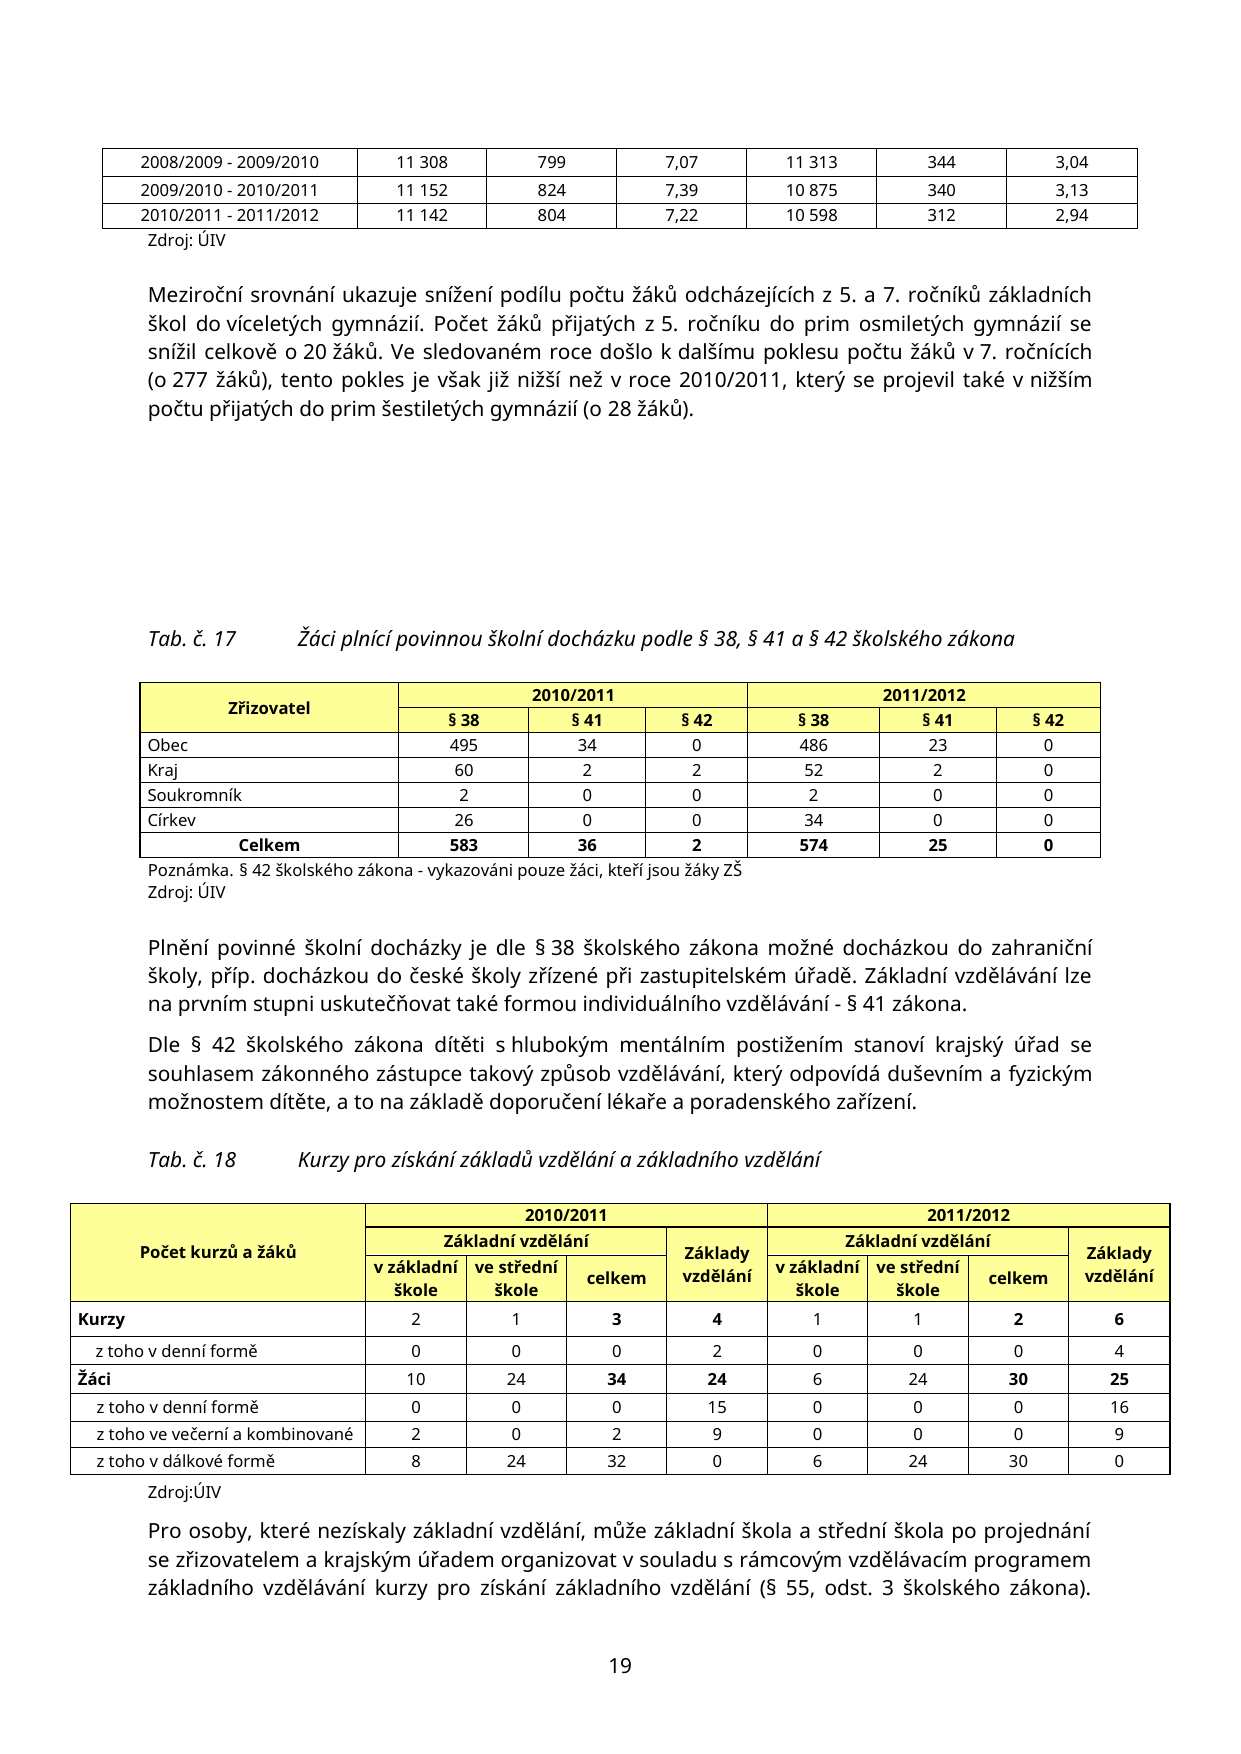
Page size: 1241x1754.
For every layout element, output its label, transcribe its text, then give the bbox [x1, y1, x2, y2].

table_cell 340 [877, 177, 1006, 202]
table_cell 9 [1069, 1422, 1169, 1447]
table_cell 4 [667, 1302, 767, 1336]
table_cell 0 [868, 1394, 968, 1421]
table_cell 2 [567, 1422, 666, 1447]
table_header 2010/2011 [366, 1204, 767, 1226]
table_cell 7,22 [617, 204, 746, 227]
table_cell 6 [768, 1365, 867, 1392]
table_cell 2 [667, 1337, 767, 1364]
table_cell 824 [487, 177, 616, 202]
text Poznámka. § 42 školského zákona - vykazováni pouze žáci, kteří jsou žáky ZŠ [148, 858, 1092, 881]
table_cell 2 [748, 783, 879, 807]
table_cell ve střední škole [467, 1256, 566, 1301]
table_cell 10 [366, 1365, 466, 1392]
table_cell 4 [1069, 1337, 1169, 1364]
table_cell 34 [567, 1365, 666, 1392]
table_cell § 42 [646, 708, 747, 732]
table_cell 0 [969, 1337, 1068, 1364]
table_cell 2008/2009 - 2009/2010 [103, 149, 357, 176]
table_cell 0 [868, 1422, 968, 1447]
table_header Počet kurzů a žáků [71, 1204, 365, 1301]
table_cell 16 [1069, 1394, 1169, 1421]
table_cell 24 [868, 1448, 968, 1474]
text Pro osoby, které nezískaly základní vzdělání, může základní škola a střední škola po projednání se zřizovatelem a krajským úřadem organizovat v souladu s rámcovým vzdělávacím programem základního vzdělávání kurzy pro získání základního vzdělání (§ 55, odst. 3 školského zákona). [148, 1516, 1092, 1602]
table_cell 7,07 [617, 149, 746, 176]
table_cell z toho v denní formě [71, 1337, 365, 1364]
table_header 2010/2011 [399, 683, 747, 707]
table_cell 6 [1069, 1302, 1169, 1336]
table_cell 2 [646, 758, 747, 782]
table_cell 0 [868, 1337, 968, 1364]
table_cell 10 875 [747, 177, 876, 202]
table_cell 0 [997, 733, 1100, 757]
text Meziroční srovnání ukazuje snížení podílu počtu žáků odcházejících z 5. a 7. ročníků základních škol do víceletých gymnázií. Počet žáků přijatých z 5. ročníku do prim osmiletých gymnázií se snížil celkově o 20 žáků. Ve sledovaném roce došlo k dalšímu poklesu počtu žáků v 7. ročnících (o 277 žáků), tento pokles je však již nižší než v roce 2010/2011, který se projevil také v nižším počtu přijatých do prim šestiletých gymnázií (o 28 žáků). [148, 280, 1092, 422]
text Zdroj:ÚIV [148, 1481, 1092, 1504]
table_cell Soukromník [141, 783, 398, 807]
table_cell 1 [868, 1302, 968, 1336]
table_cell 2,94 [1007, 204, 1137, 227]
table_cell 24 [467, 1448, 566, 1474]
table_cell 0 [529, 783, 645, 807]
table_cell 25 [880, 833, 996, 857]
table_cell 3 [567, 1302, 666, 1336]
table_cell 30 [969, 1448, 1068, 1474]
table_cell 26 [399, 808, 528, 832]
table_cell 0 [667, 1448, 767, 1474]
table_cell 1 [768, 1302, 867, 1336]
table_cell 312 [877, 204, 1006, 227]
table_cell 11 313 [747, 149, 876, 176]
table_cell Základní vzdělání [768, 1228, 1068, 1254]
table_cell 34 [748, 808, 879, 832]
table_cell 1 [467, 1302, 566, 1336]
table_cell § 41 [529, 708, 645, 732]
table_cell 0 [646, 783, 747, 807]
table_cell § 42 [997, 708, 1100, 732]
table_cell 23 [880, 733, 996, 757]
table_cell 0 [969, 1394, 1068, 1421]
list Žáci plnící povinnou školní docházku podle § 38, § 41 a § 42 školského zákona [148, 624, 1092, 653]
table_cell 0 [997, 833, 1100, 857]
table_cell 0 [997, 758, 1100, 782]
table_cell 0 [467, 1422, 566, 1447]
table_cell 0 [969, 1422, 1068, 1447]
table_cell 2 [969, 1302, 1068, 1336]
table_cell 34 [529, 733, 645, 757]
table_cell 0 [646, 808, 747, 832]
table_cell v základní škole [768, 1256, 867, 1301]
table_cell Kurzy [71, 1302, 365, 1336]
table_cell 583 [399, 833, 528, 857]
table_cell 2 [529, 758, 645, 782]
table_cell 2 [880, 758, 996, 782]
table_header 2011/2012 [748, 683, 1100, 707]
table_cell Základy vzdělání [1069, 1228, 1169, 1301]
table_cell 0 [997, 783, 1100, 807]
table_cell 24 [467, 1365, 566, 1392]
table_cell 11 152 [358, 177, 486, 202]
table_cell 0 [366, 1337, 466, 1364]
table_cell ve střední škole [868, 1256, 968, 1301]
table_cell 574 [748, 833, 879, 857]
table_cell 3,04 [1007, 149, 1137, 176]
table_cell 11 142 [358, 204, 486, 227]
text Zdroj: ÚIV [148, 229, 1092, 251]
table_header 2011/2012 [768, 1204, 1169, 1226]
table_cell 24 [868, 1365, 968, 1392]
table_cell 799 [487, 149, 616, 176]
table_header Zřizovatel [141, 683, 398, 732]
table_cell 7,39 [617, 177, 746, 202]
list Kurzy pro získání základů vzdělání a základního vzdělání [148, 1145, 1092, 1173]
table_cell celkem [567, 1256, 666, 1301]
table_cell celkem [969, 1256, 1068, 1301]
table_cell 0 [880, 783, 996, 807]
table_cell § 38 [748, 708, 879, 732]
table_cell 486 [748, 733, 879, 757]
table_cell 15 [667, 1394, 767, 1421]
table_cell § 41 [880, 708, 996, 732]
table_cell 2 [399, 783, 528, 807]
table_cell z toho v dálkové formě [71, 1448, 365, 1474]
table_cell 36 [529, 833, 645, 857]
table_cell 0 [567, 1337, 666, 1364]
table_cell Žáci [71, 1365, 365, 1392]
table_cell 0 [1069, 1448, 1169, 1474]
table_cell 0 [880, 808, 996, 832]
table_cell 2009/2010 - 2010/2011 [103, 177, 357, 202]
table_cell 0 [366, 1394, 466, 1421]
table_cell 804 [487, 204, 616, 227]
table_cell 52 [748, 758, 879, 782]
table_cell 0 [567, 1394, 666, 1421]
table_cell 30 [969, 1365, 1068, 1392]
table_cell v základní škole [366, 1256, 466, 1301]
table_cell Kraj [141, 758, 398, 782]
table_cell 344 [877, 149, 1006, 176]
table_cell 0 [529, 808, 645, 832]
table_cell 3,13 [1007, 177, 1137, 202]
table_cell 2 [366, 1422, 466, 1447]
text Zdroj: ÚIV [148, 881, 1092, 903]
table_cell 0 [768, 1422, 867, 1447]
table_cell 11 308 [358, 149, 486, 176]
table_cell § 38 [399, 708, 528, 732]
table_cell 25 [1069, 1365, 1169, 1392]
table_cell 10 598 [747, 204, 876, 227]
table_cell 24 [667, 1365, 767, 1392]
table_cell 8 [366, 1448, 466, 1474]
table_cell 0 [646, 733, 747, 757]
table_cell Církev [141, 808, 398, 832]
table_cell z toho v denní formě [71, 1394, 365, 1421]
table_cell 2010/2011 - 2011/2012 [103, 204, 357, 227]
table_cell 2 [646, 833, 747, 857]
table_cell Obec [141, 733, 398, 757]
table_cell 9 [667, 1422, 767, 1447]
table_cell 0 [467, 1337, 566, 1364]
table_cell Základní vzdělání [366, 1228, 666, 1254]
text Plnění povinné školní docházky je dle § 38 školského zákona možné docházkou do zahraniční školy, příp. docházkou do české školy zřízené při zastupitelském úřadě. Základní vzdělávání lze na prvním stupni uskutečňovat také formou individuálního vzdělávání - § 41 zákona. [148, 933, 1092, 1018]
table_cell 0 [768, 1337, 867, 1364]
table_cell Celkem [141, 833, 398, 857]
table_cell 60 [399, 758, 528, 782]
table_cell 2 [366, 1302, 466, 1336]
table_cell Základy vzdělání [667, 1228, 767, 1301]
table_cell 0 [467, 1394, 566, 1421]
text Dle § 42 školského zákona dítěti s hlubokým mentálním postižením stanoví krajský úřad se souhlasem zákonného zástupce takový způsob vzdělávání, který odpovídá duševním a fyzickým možnostem dítěte, a to na základě doporučení lékaře a poradenského zařízení. [148, 1031, 1092, 1116]
table_cell 32 [567, 1448, 666, 1474]
table_cell 0 [997, 808, 1100, 832]
table_cell z toho ve večerní a kombinované [71, 1422, 365, 1447]
table_cell 0 [768, 1394, 867, 1421]
table_cell 495 [399, 733, 528, 757]
table_cell 6 [768, 1448, 867, 1474]
